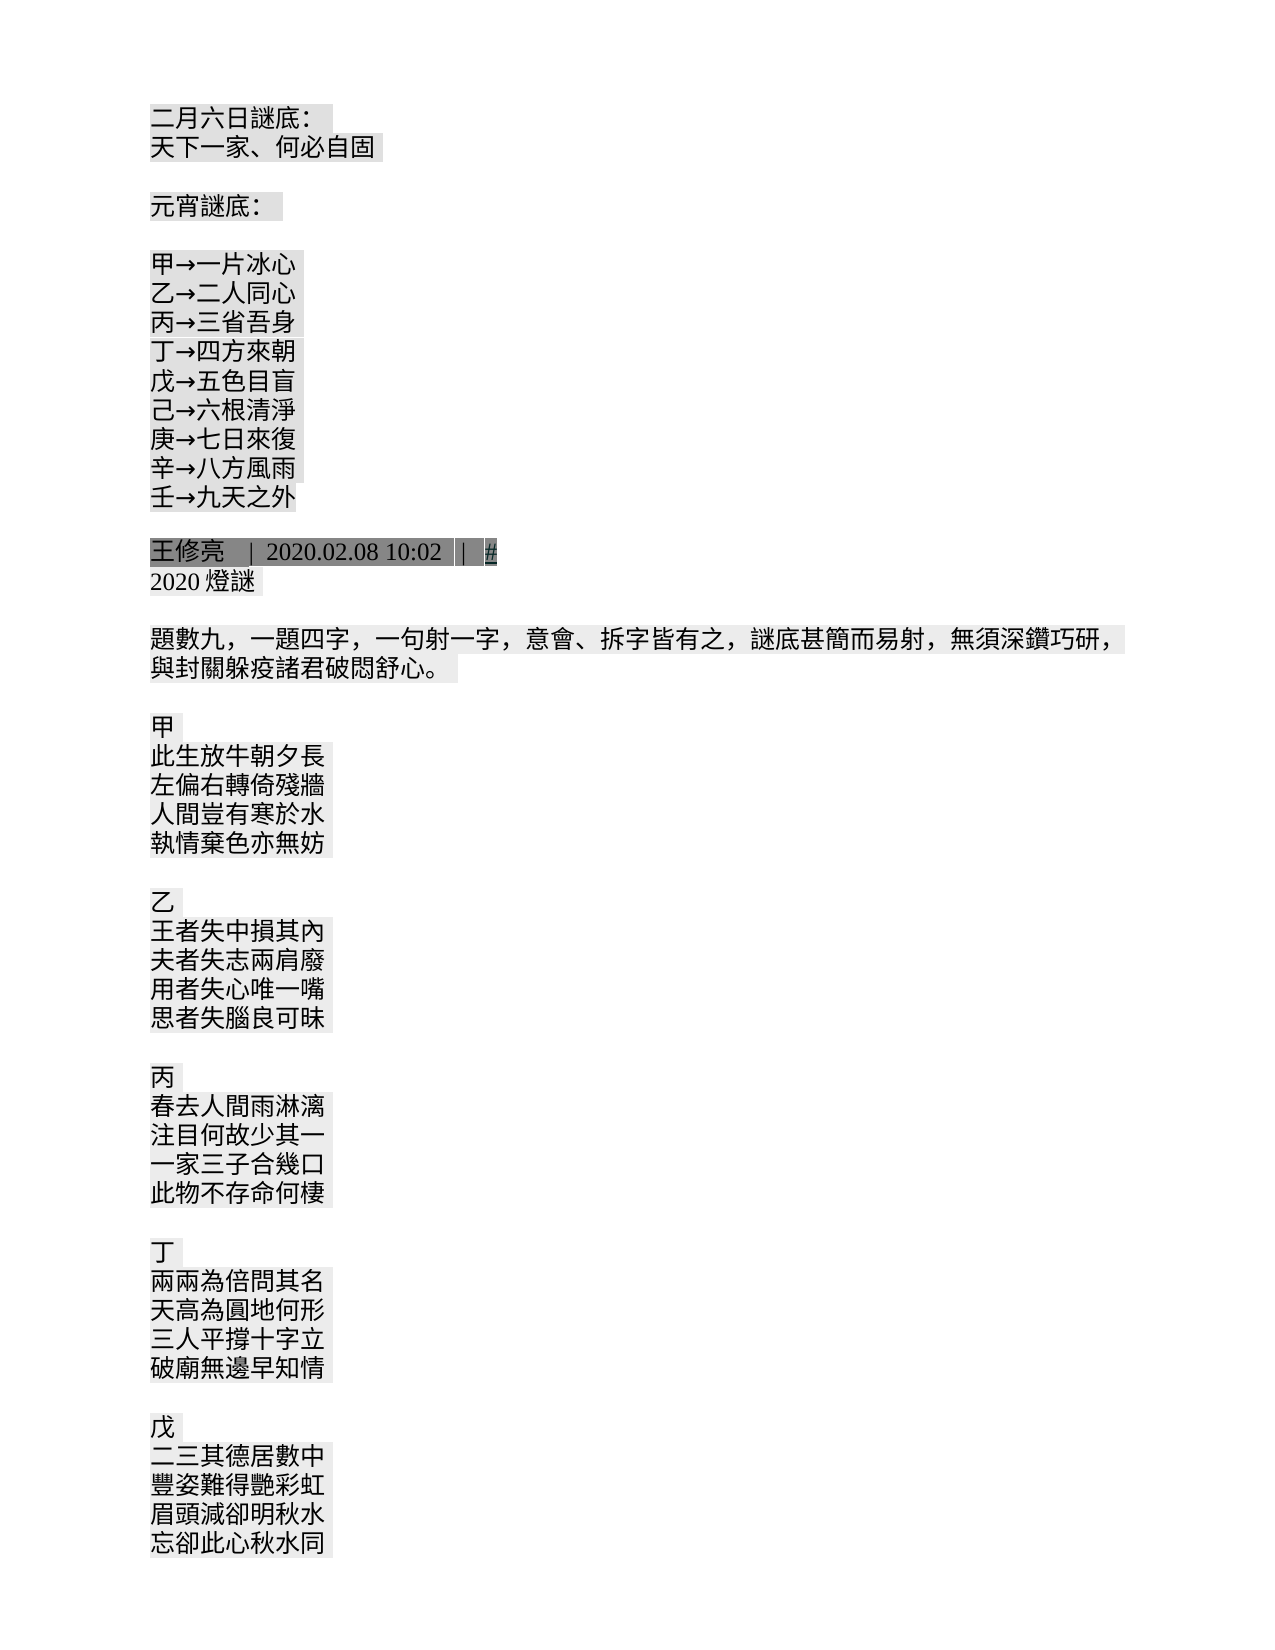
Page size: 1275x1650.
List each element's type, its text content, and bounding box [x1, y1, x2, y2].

text 二月六日謎底： 天下一家、何必自固 元宵謎底： 甲→一片冰心 乙→二人同心 丙→三省吾身 丁→四方來朝 戊→五色目盲 己→六根清淨 庚→七日來復 辛→八方風雨 壬→九天之外 [150, 75, 1125, 512]
text 王修亮 | 2020.02.08 10:02 | # [150, 537, 1125, 567]
text 2020燈謎 題數九，一題四字，一句射一字，意會、拆字皆有之，謎底甚簡而易射，無須深鑽巧研，與封關躲疫諸君破悶舒心。 甲 此生放牛朝夕長 左偏右轉倚殘牆 人間豈有寒於水 執情棄色亦無妨 乙 王者失中損其內 夫者失志兩肩廢 用者失心唯一嘴 思者失腦良可昧 丙 春去人間雨淋漓 注目何故少其一 一家三子合幾口 此物不存命何棲 丁 兩兩為倍問其名 天高為圓地何形 三人平撐十字立 破廟無邊早知情 戊 二三其德居數中 豐姿難得艷彩虹 眉頭減卻明秋水 忘卻此心秋水同 [150, 567, 1125, 1558]
